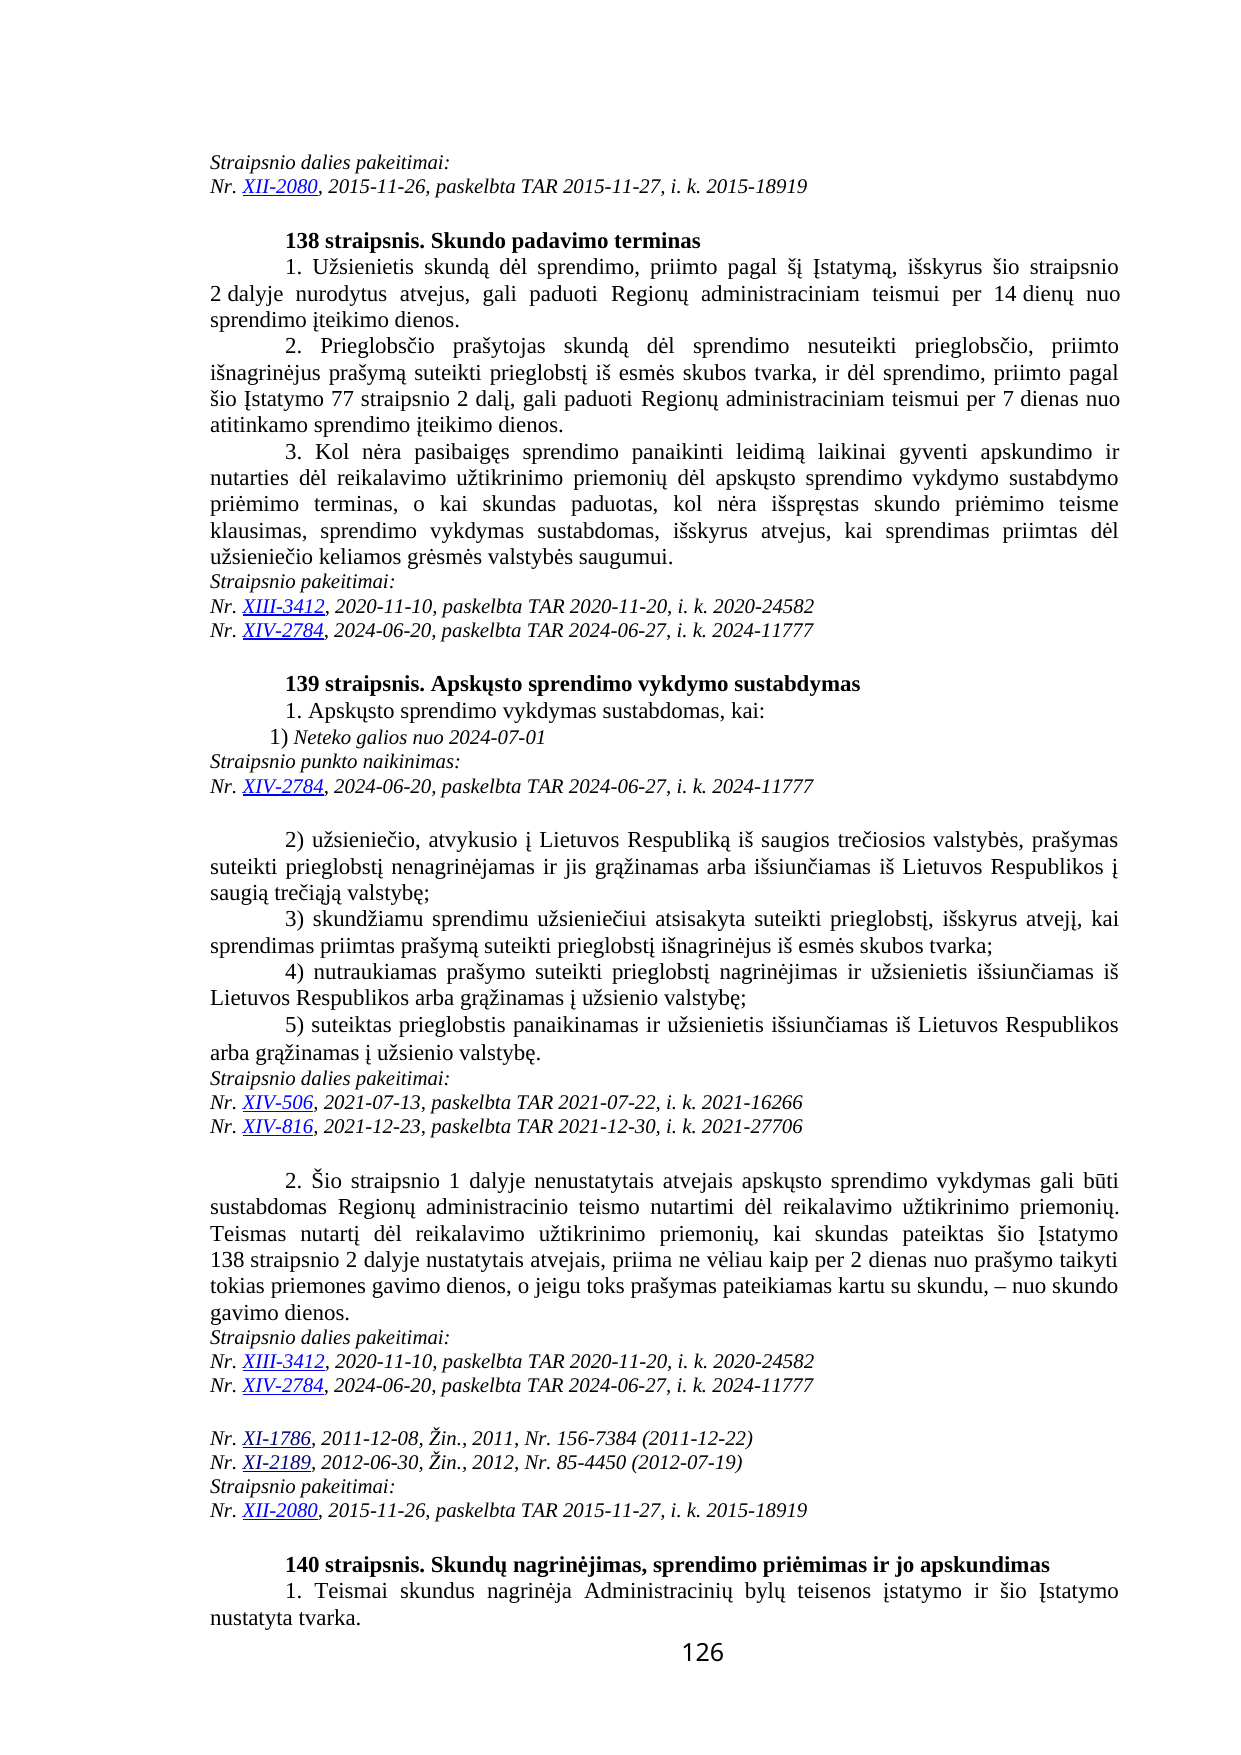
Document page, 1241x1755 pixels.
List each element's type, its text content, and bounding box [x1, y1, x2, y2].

text Nr. XIV-506, 2021-07-13, paskelbta TAR 2021-07-22, i. k. 2021-16266 [210, 1090, 1120, 1114]
text 138 straipsnis. Skundo padavimo terminas [210, 227, 1120, 253]
text Straipsnio pakeitimai: [210, 1474, 1120, 1498]
text 1. Apskųsto sprendimo vykdymas sustabdomas, kai: [210, 697, 1120, 723]
text Nr. XIV-2784, 2024-06-20, paskelbta TAR 2024-06-27, i. k. 2024-11777 [210, 618, 1120, 642]
text 1. Teismai skundus nagrinėja Administracinių bylų teisenos įstatymo ir šio Įstatymo nustatyta tvarka. [210, 1577, 1120, 1630]
text 3. Kol nėra pasibaigęs sprendimo panaikinti leidimą laikinai gyventi apskundimo ir nutarties dėl reikalavimo užtikrinimo priemonių dėl apskųsto sprendimo vykdymo sustabdymo priėmimo terminas, o kai skundas paduotas, kol nėra išspręstas skundo priėmimo teisme klausimas, sprendimo vykdymas sustabdomas, išskyrus atvejus, kai sprendimas priimtas dėl užsieniečio keliamos grėsmės valstybės saugumui. [210, 438, 1120, 569]
text Nr. XII-2080, 2015-11-26, paskelbta TAR 2015-11-27, i. k. 2015-18919 [210, 1498, 1120, 1522]
text Straipsnio dalies pakeitimai: [210, 1066, 1120, 1090]
text 2) užsieniečio, atvykusio į Lietuvos Respubliką iš saugios trečiosios valstybės, prašymas suteikti prieglobstį nenagrinėjamas ir jis grąžinamas arba išsiunčiamas iš Lietuvos Respublikos į saugią trečiąją valstybę; [210, 826, 1120, 905]
text Nr. XI-2189, 2012-06-30, Žin., 2012, Nr. 85-4450 (2012-07-19) [210, 1450, 1120, 1474]
text Straipsnio dalies pakeitimai: [210, 150, 1120, 174]
text 139 straipsnis. Apskųsto sprendimo vykdymo sustabdymas [210, 670, 1120, 697]
text Nr. XIV-2784, 2024-06-20, paskelbta TAR 2024-06-27, i. k. 2024-11777 [210, 773, 1120, 798]
text Straipsnio dalies pakeitimai: [210, 1325, 1120, 1349]
text 1) Neteko galios nuo 2024-07-01 [210, 723, 1120, 749]
text Nr. XIV-2784, 2024-06-20, paskelbta TAR 2024-06-27, i. k. 2024-11777 [210, 1373, 1120, 1397]
text 5) suteiktas prieglobstis panaikinamas ir užsienietis išsiunčiamas iš Lietuvos Respublikos arba grąžinamas į užsienio valstybę. [210, 1011, 1120, 1066]
text Nr. XIV-816, 2021-12-23, paskelbta TAR 2021-12-30, i. k. 2021-27706 [210, 1114, 1120, 1138]
text 2. Šio straipsnio 1 dalyje nenustatytais atvejais apskųsto sprendimo vykdymas gali būti sustabdomas Regionų administracinio teismo nutartimi dėl reikalavimo užtikrinimo priemonių. Teismas nutartį dėl reikalavimo užtikrinimo priemonių, kai skundas pateiktas šio Įstatymo 138 straipsnio 2 dalyje nustatytais atvejais, priima ne vėliau kaip per 2 dienas nuo prašymo taikyti tokias priemones gavimo dienos, o jeigu toks prašymas pateikiamas kartu su skundu, – nuo skundo gavimo dienos. [210, 1167, 1120, 1325]
text 4) nutraukiamas prašymo suteikti prieglobstį nagrinėjimas ir užsienietis išsiunčiamas iš Lietuvos Respublikos arba grąžinamas į užsienio valstybę; [210, 958, 1120, 1011]
text 1. Užsienietis skundą dėl sprendimo, priimto pagal šį Įstatymą, išskyrus šio straipsnio 2 dalyje nurodytus atvejus, gali paduoti Regionų administraciniam teismui per 14 dienų nuo sprendimo įteikimo dienos. [210, 253, 1120, 332]
text Nr. XI-1786, 2011-12-08, Žin., 2011, Nr. 156-7384 (2011-12-22) [210, 1426, 1120, 1450]
text Straipsnio pakeitimai: [210, 569, 1120, 593]
text Nr. XII-2080, 2015-11-26, paskelbta TAR 2015-11-27, i. k. 2015-18919 [210, 174, 1120, 198]
text 2. Prieglobsčio prašytojas skundą dėl sprendimo nesuteikti prieglobsčio, priimto išnagrinėjus prašymą suteikti prieglobstį iš esmės skubos tvarka, ir dėl sprendimo, priimto pagal šio Įstatymo 77 straipsnio 2 dalį, gali paduoti Regionų administraciniam teismui per 7 dienas nuo atitinkamo sprendimo įteikimo dienos. [210, 332, 1120, 438]
text Straipsnio punkto naikinimas: [210, 749, 1120, 773]
text 3) skundžiamu sprendimu užsieniečiui atsisakyta suteikti prieglobstį, išskyrus atvejį, kai sprendimas priimtas prašymą suteikti prieglobstį išnagrinėjus iš esmės skubos tvarka; [210, 905, 1120, 958]
text Nr. XIII-3412, 2020-11-10, paskelbta TAR 2020-11-20, i. k. 2020-24582 [210, 1349, 1120, 1373]
text Nr. XIII-3412, 2020-11-10, paskelbta TAR 2020-11-20, i. k. 2020-24582 [210, 593, 1120, 618]
text 140 straipsnis. Skundų nagrinėjimas, sprendimo priėmimas ir jo apskundimas [210, 1551, 1120, 1577]
